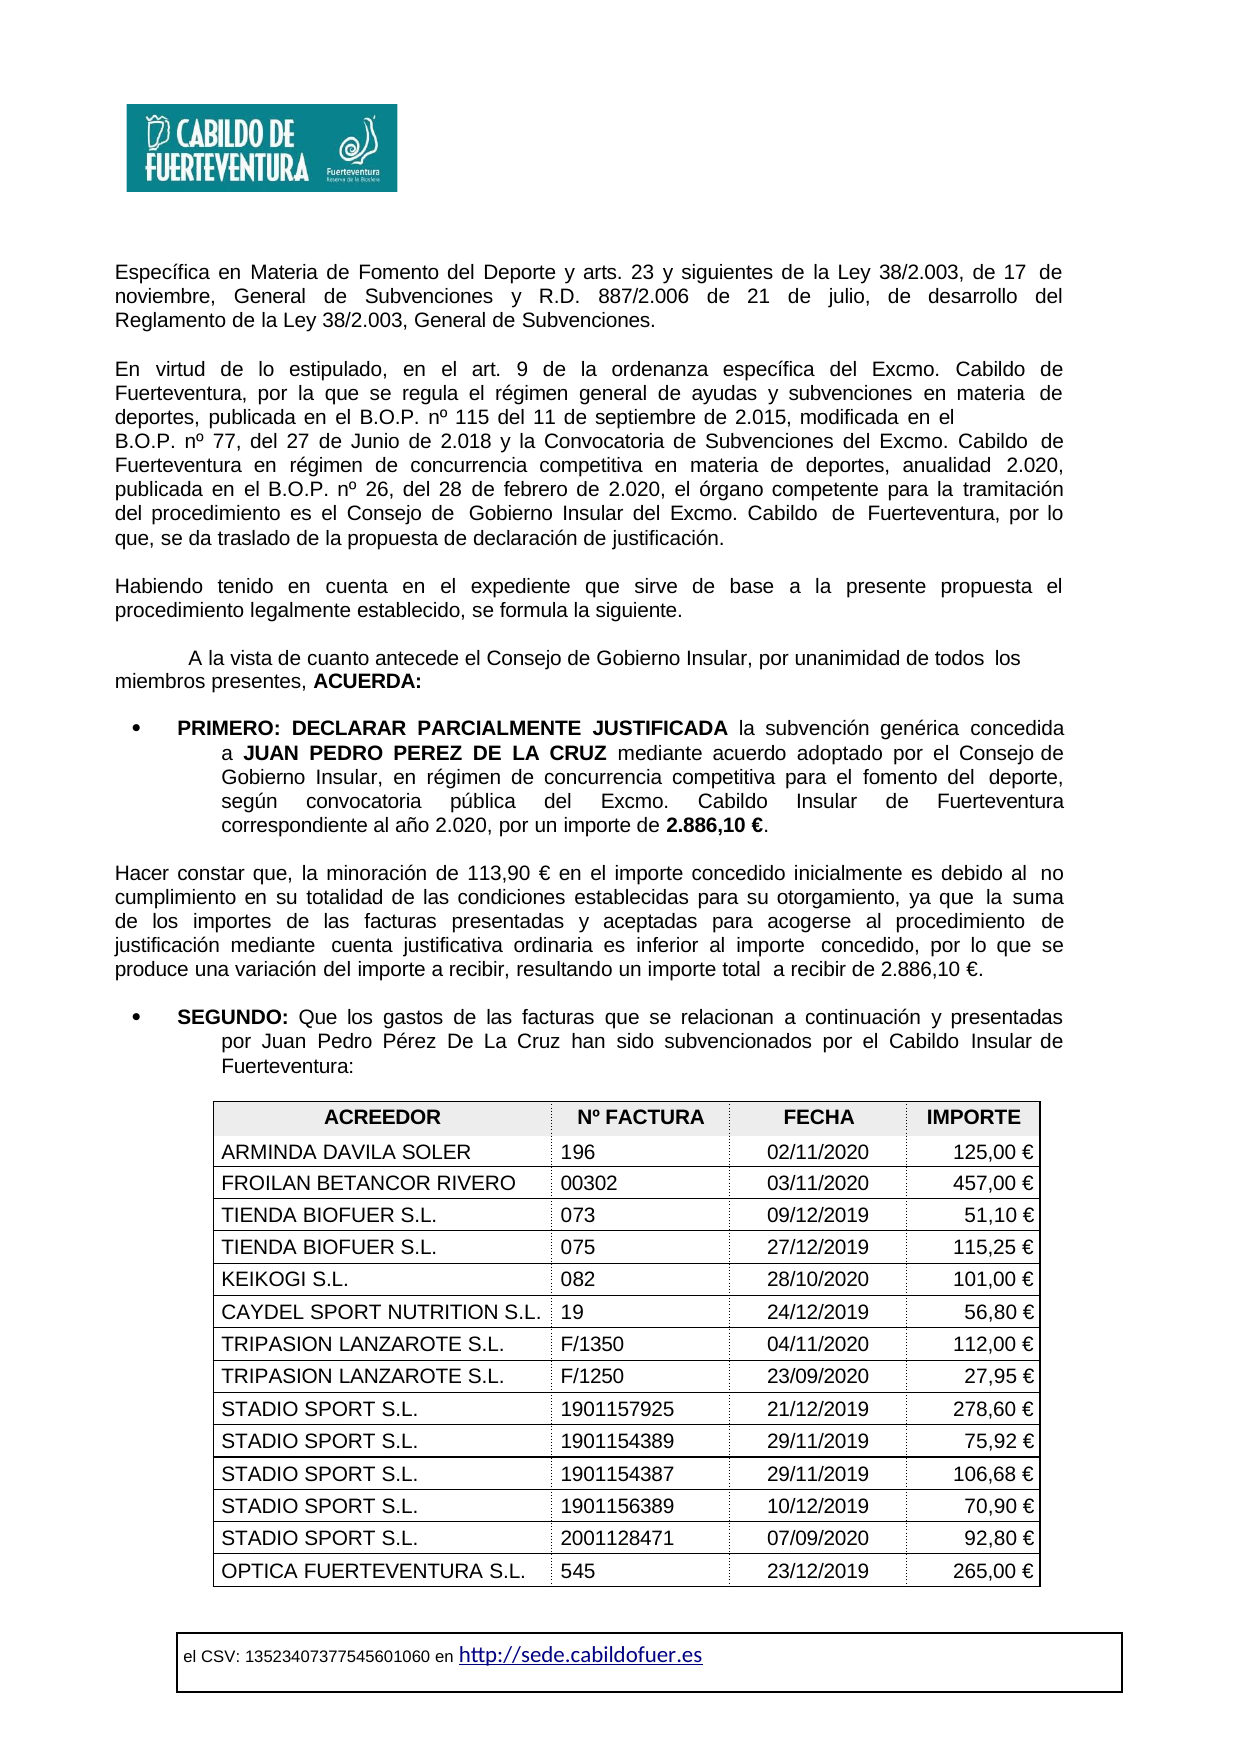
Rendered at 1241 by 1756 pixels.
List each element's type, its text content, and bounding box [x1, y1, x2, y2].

table_cell 125,00 € [907, 1136, 1039, 1166]
table_cell STADIO SPORT S.L. [214, 1522, 552, 1553]
list SEGUNDO: Que los gastos de las facturas que se relacionan a continuación y presentadas por Juan Pedro Pérez De La Cruz han sido subvencionados por el Cabildo Insular de Fuerteventura: [133, 1005, 1064, 1077]
table_cell 457,00 € [907, 1167, 1039, 1198]
table_cell 278,60 € [907, 1393, 1039, 1424]
table_cell ARMINDA DAVILA SOLER [214, 1136, 552, 1166]
list PRIMERO: DECLARAR PARCIALMENTE JUSTIFICADA la subvención genérica concedida a JUAN PEDRO PEREZ DE LA CRUZ mediante acuerdo adoptado por el Consejo de Gobierno Insular, en régimen de concurrencia competitiva para el fomento del deporte, según convocatoria pública del Excmo. Cabildo Insular de Fuerteventura correspondiente al año 2.020, por un importe de 2.886,10 €. [133, 716, 1064, 837]
table_cell OPTICA FUERTEVENTURA S.L. [214, 1554, 552, 1586]
table_cell 03/11/2020 [730, 1167, 907, 1198]
text Habiendo tenido en cuenta en el expediente que sirve de base a la presente propuesta el procedimiento legalmente establecido, se formula la siguiente. [114, 573, 1063, 622]
table_cell 196 [552, 1136, 730, 1166]
table_cell 29/11/2019 [730, 1458, 907, 1489]
table_cell STADIO SPORT S.L. [214, 1490, 552, 1521]
table_cell 101,00 € [907, 1264, 1039, 1295]
table_cell F/1350 [552, 1328, 730, 1359]
table_cell 1901157925 [552, 1393, 730, 1424]
table_cell 75,92 € [907, 1425, 1039, 1456]
table_header ACREEDOR [214, 1102, 552, 1132]
table_header Nº FACTURA [552, 1102, 730, 1132]
table_cell 09/12/2019 [730, 1199, 907, 1230]
table_cell 00302 [552, 1167, 730, 1198]
table_cell 1901154387 [552, 1458, 730, 1489]
table_cell 1901154389 [552, 1425, 730, 1456]
table_cell 27/12/2019 [730, 1231, 907, 1263]
table_cell 073 [552, 1199, 730, 1230]
table_cell 075 [552, 1231, 730, 1263]
table_cell 24/12/2019 [730, 1296, 907, 1327]
table_cell 29/11/2019 [730, 1425, 907, 1456]
table_cell 92,80 € [907, 1522, 1039, 1553]
table_cell FROILAN BETANCOR RIVERO [214, 1167, 552, 1198]
table_cell 106,68 € [907, 1458, 1039, 1489]
table_cell STADIO SPORT S.L. [214, 1393, 552, 1424]
table_cell 1901156389 [552, 1490, 730, 1521]
table_cell 27,95 € [907, 1361, 1039, 1392]
text A la vista de cuanto antecede el Consejo de Gobierno Insular, por unanimidad de todos los miembros presentes, ACUERDA: [114, 646, 1059, 693]
table_cell 23/12/2019 [730, 1554, 907, 1586]
table_cell 115,25 € [907, 1231, 1039, 1263]
text B.O.P. nº 77, del 27 de Junio de 2.018 y la Convocatoria de Subvenciones del Excmo. Cabildo de Fuerteventura en régimen de concurrencia competitiva en materia de deportes, anualidad 2.020, publicada en el B.O.P. nº 26, del 28 de febrero de 2.020, el órgano competente para la tramitación del procedimiento es el Consejo de Gobierno Insular del Excmo. Cabildo de Fuerteventura, por lo que, se da traslado de la propuesta de declaración de justificación. [114, 429, 1064, 549]
text Específica en Materia de Fomento del Deporte y arts. 23 y siguientes de la Ley 38/2.003, de 17 de noviembre, General de Subvenciones y R.D. 887/2.006 de 21 de julio, de desarrollo del Reglamento de la Ley 38/2.003, General de Subvenciones. [114, 260, 1063, 332]
text Hacer constar que, la minoración de 113,90 € en el importe concedido inicialmente es debido al no cumplimiento en su totalidad de las condiciones establecidas para su otorgamiento, ya que la suma de los importes de las facturas presentadas y aceptadas para acogerse al procedimiento de justificación mediante cuenta justificativa ordinaria es inferior al importe concedido, por lo que se produce una variación del importe a recibir, resultando un importe total a recibir de 2.886,10 €. [114, 862, 1064, 981]
table_cell 545 [552, 1554, 730, 1586]
table_cell CAYDEL SPORT NUTRITION S.L. [214, 1296, 552, 1327]
table_cell TRIPASION LANZAROTE S.L. [214, 1361, 552, 1392]
table_cell 10/12/2019 [730, 1490, 907, 1521]
table_cell 02/11/2020 [730, 1136, 907, 1166]
table_cell 2001128471 [552, 1522, 730, 1553]
table_cell TIENDA BIOFUER S.L. [214, 1231, 552, 1263]
text En virtud de lo estipulado, en el art. 9 de la ordenanza específica del Excmo. Cabildo de Fuerteventura, por la que se regula el régimen general de ayudas y subvenciones en materia de deportes, publicada en el B.O.P. nº 115 del 11 de septiembre de 2.015, modificada en el [114, 356, 1063, 429]
table_cell TIENDA BIOFUER S.L. [214, 1199, 552, 1230]
table_cell 04/11/2020 [730, 1328, 907, 1359]
table_cell 082 [552, 1264, 730, 1295]
table_cell F/1250 [552, 1361, 730, 1392]
table_cell KEIKOGI S.L. [214, 1264, 552, 1295]
table_header IMPORTE [907, 1102, 1039, 1132]
table_cell 265,00 € [907, 1554, 1039, 1586]
table_cell STADIO SPORT S.L. [214, 1458, 552, 1489]
table_cell 23/09/2020 [730, 1361, 907, 1392]
table_cell 112,00 € [907, 1328, 1039, 1359]
table_cell TRIPASION LANZAROTE S.L. [214, 1328, 552, 1359]
table_cell 28/10/2020 [730, 1264, 907, 1295]
table_cell 19 [552, 1296, 730, 1327]
table_cell 70,90 € [907, 1490, 1039, 1521]
table_cell STADIO SPORT S.L. [214, 1425, 552, 1456]
table_header FECHA [730, 1102, 907, 1132]
table_cell 21/12/2019 [730, 1393, 907, 1424]
table_cell 07/09/2020 [730, 1522, 907, 1553]
table_cell 56,80 € [907, 1296, 1039, 1327]
table_cell 51,10 € [907, 1199, 1039, 1230]
